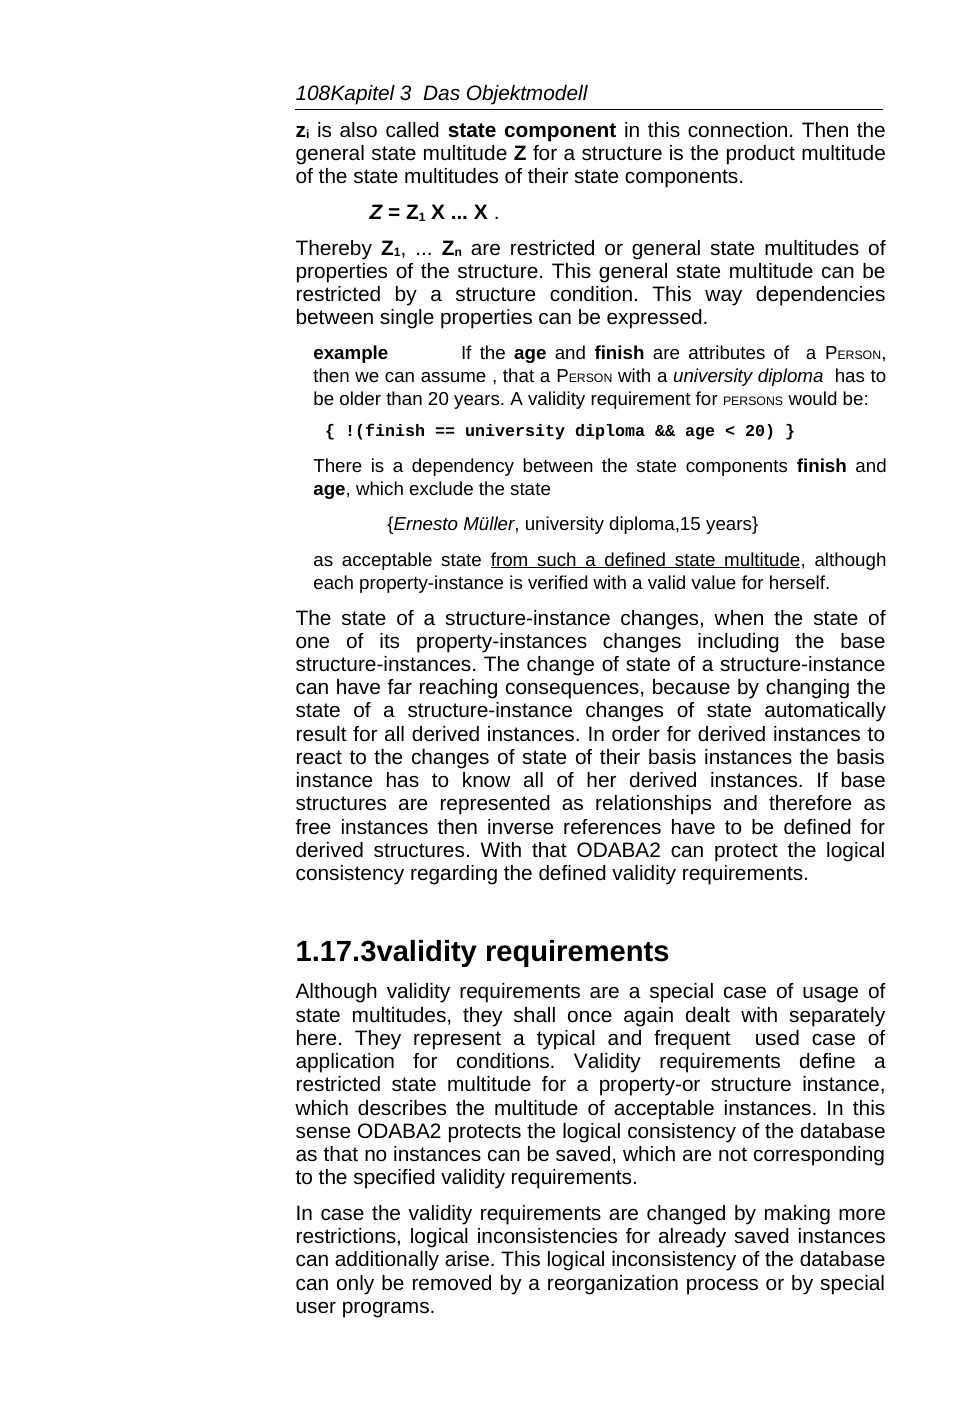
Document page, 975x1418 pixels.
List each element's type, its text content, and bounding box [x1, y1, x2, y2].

text {Ernesto Müller, university diploma,15 years} [313, 512, 886, 535]
subtitle validity requirements [295, 935, 886, 967]
text In case the validity requirements are changed by making more restrictions, logical inconsistencies for already saved instances can additionally arise. This logical inconsistency of the database can only be removed by a reorganization process or by special user programs. [295, 1202, 886, 1318]
text example If the age and finish are attributes of a Person, then we can assume , that a Person with a university diploma has to be older than 20 years. A validity requirement for persons would be: [313, 341, 886, 410]
text Z = Z1 X ... X . [295, 200, 886, 223]
text There is a dependency between the state components finish and age, which exclude the state [313, 454, 886, 500]
text Although validity requirements are a special case of usage of state multitudes, they shall once again dealt with separately here. They represent a typical and frequent used case of application for conditions. Validity requirements define a restricted state multitude for a property-or structure instance, which describes the multitude of acceptable instances. In this sense ODABA2 protects the logical consistency of the database as that no instances can be saved, which are not corresponding to the specified validity requirements. [295, 980, 886, 1189]
text zi is also called state component in this connection. Then the general state multitude Z for a structure is the product multitude of the state multitudes of their state components. [295, 118, 886, 188]
text The state of a structure-instance changes, when the state of one of its property-instances changes including the base structure-instances. The change of state of a structure-instance can have far reaching consequences, because by changing the state of a structure-instance changes of state automatically result for all derived instances. In order for derived instances to react to the changes of state of their basis instances the basis instance has to know all of her derived instances. If base structures are represented as relationships and therefore as free instances then inverse references have to be defined for derived structures. With that ODABA2 can protect the logical consistency regarding the defined validity requirements. [295, 606, 886, 885]
text as acceptable state from such a defined state multitude, although each property-instance is verified with a valid value for herself. [313, 548, 886, 594]
text { !(finish == university diploma && age < 20) } [325, 423, 945, 442]
text Thereby Z1, ... Zn are restricted or general state multitudes of properties of the structure. This general state multitude can be restricted by a structure condition. This way dependencies between single properties can be expressed. [295, 236, 886, 329]
